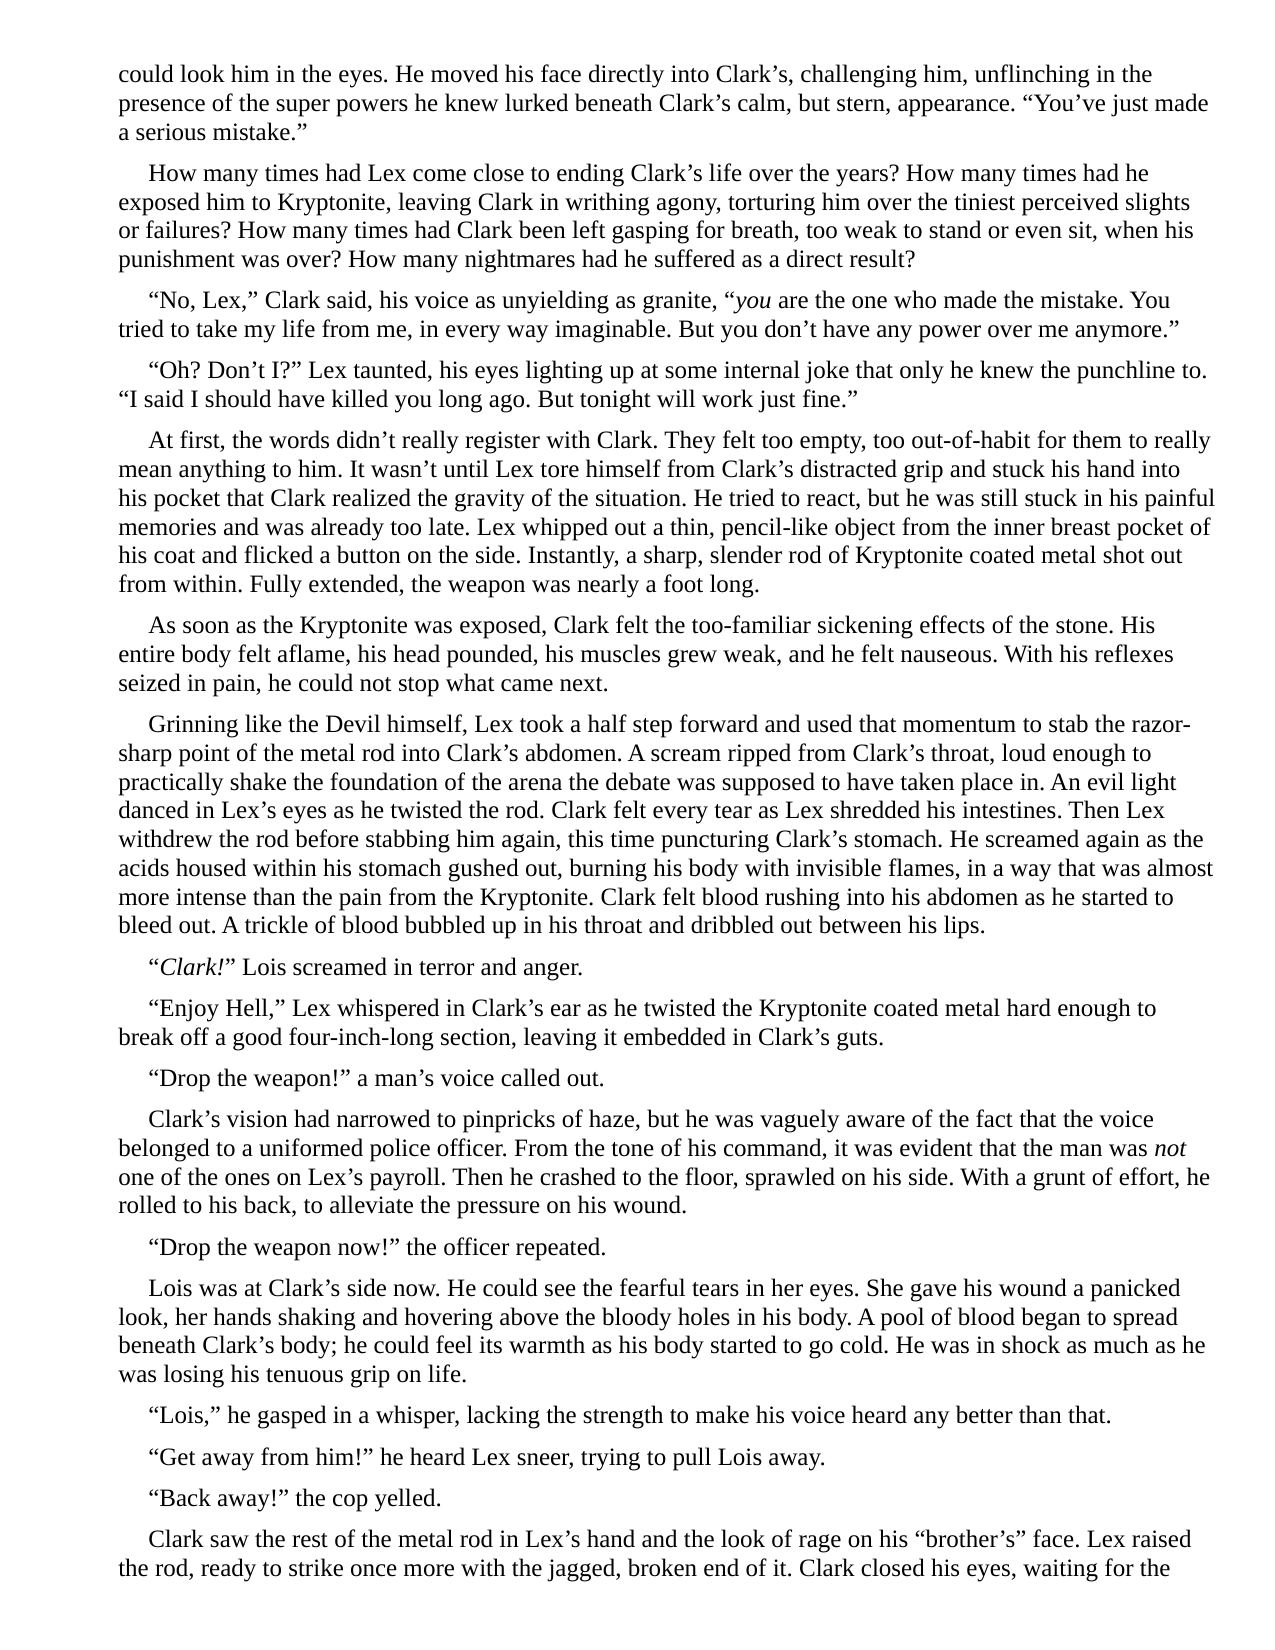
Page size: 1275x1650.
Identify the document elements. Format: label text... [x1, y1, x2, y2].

text “Drop the weapon now!” the officer repeated. [118, 1232, 1216, 1260]
text “Clark!” Lois screamed in terror and anger. [118, 952, 1216, 980]
text “Back away!” the cop yelled. [118, 1483, 1216, 1512]
text As soon as the Kryptonite was exposed, Clark felt the too-familiar sickening effects of the stone. His entire body felt aflame, his head pounded, his muscles grew weak, and he felt nauseous. With his reflexes seized in pain, he could not stop what came next. [118, 610, 1216, 697]
text “Drop the weapon!” a man’s voice called out. [118, 1063, 1216, 1092]
text “Get away from him!” he heard Lex sneer, trying to pull Lois away. [118, 1442, 1216, 1470]
text could look him in the eyes. He moved his face directly into Clark’s, challenging him, unflinching in the presence of the super powers he knew lurked beneath Clark’s calm, but stern, appearance. “You’ve just made a serious mistake.” [118, 59, 1216, 145]
text “Oh? Don’t I?” Lex taunted, his eyes lighting up at some internal joke that only he knew the punchline to. “I said I should have killed you long ago. But tonight will work just fine.” [118, 355, 1216, 413]
text “Enjoy Hell,” Lex whispered in Clark’s ear as he twisted the Kryptonite coated metal hard enough to break off a good four-inch-long section, leaving it embedded in Clark’s guts. [118, 993, 1216, 1050]
text How many times had Lex come close to ending Clark’s life over the years? How many times had he exposed him to Kryptonite, leaving Clark in writhing agony, torturing him over the tiniest perceived slights or failures? How many times had Clark been left gasping for breath, too weak to stand or even sit, when his punishment was over? How many nightmares had he suffered as a direct result? [118, 158, 1216, 273]
text Lois was at Clark’s side now. He could see the fearful tears in her eyes. She gave his wound a panicked look, her hands shaking and hovering above the bloody holes in his body. A pool of blood began to spread beneath Clark’s body; he could feel its warmth as his body started to go cold. He was in shock as much as he was losing his tenuous grip on life. [118, 1273, 1216, 1388]
text “No, Lex,” Clark said, his voice as unyielding as granite, “you are the one who made the mistake. You tried to take my life from me, in every way imaginable. But you don’t have any power over me anymore.” [118, 285, 1216, 343]
text Clark’s vision had narrowed to pinpricks of haze, but he was vaguely aware of the fact that the voice belonged to a uniformed police officer. From the tone of his command, it was evident that the man was not one of the ones on Lex’s payroll. Then he crashed to the floor, sprawled on his side. With a grunt of effort, he rolled to his back, to alleviate the pressure on his wound. [118, 1104, 1216, 1219]
text At first, the words didn’t really register with Clark. They felt too empty, too out-of-habit for them to really mean anything to him. It wasn’t until Lex tore himself from Clark’s distracted grip and stuck his hand into his pocket that Clark realized the gravity of the situation. He tried to react, but he was still stuck in his painful memories and was already too late. Lex whipped out a thin, pencil-like object from the inner breast pocket of his coat and flicked a button on the side. Instantly, a sharp, slender rod of Kryptonite coated metal shot out from within. Fully extended, the weapon was nearly a foot long. [118, 425, 1216, 598]
text Grinning like the Devil himself, Lex took a half step forward and used that momentum to stab the razor-sharp point of the metal rod into Clark’s abdomen. A scream ripped from Clark’s throat, loud enough to practically shake the foundation of the arena the debate was supposed to have taken place in. An evil light danced in Lex’s eyes as he twisted the rod. Clark felt every tear as Lex shredded his intestines. Then Lex withdrew the rod before stabbing him again, this time puncturing Clark’s stomach. He screamed again as the acids housed within his stomach gushed out, burning his body with invisible flames, in a way that was almost more intense than the pain from the Kryptonite. Clark felt blood rushing into his abdomen as he started to bleed out. A trickle of blood bubbled up in his throat and dribbled out between his lips. [118, 709, 1216, 939]
text “Lois,” he gasped in a whisper, lacking the strength to make his voice heard any better than that. [118, 1400, 1216, 1429]
text Clark saw the rest of the metal rod in Lex’s hand and the look of rage on his “brother’s” face. Lex raised the rod, ready to strike once more with the jagged, broken end of it. Clark closed his eyes, waiting for the [118, 1524, 1216, 1582]
